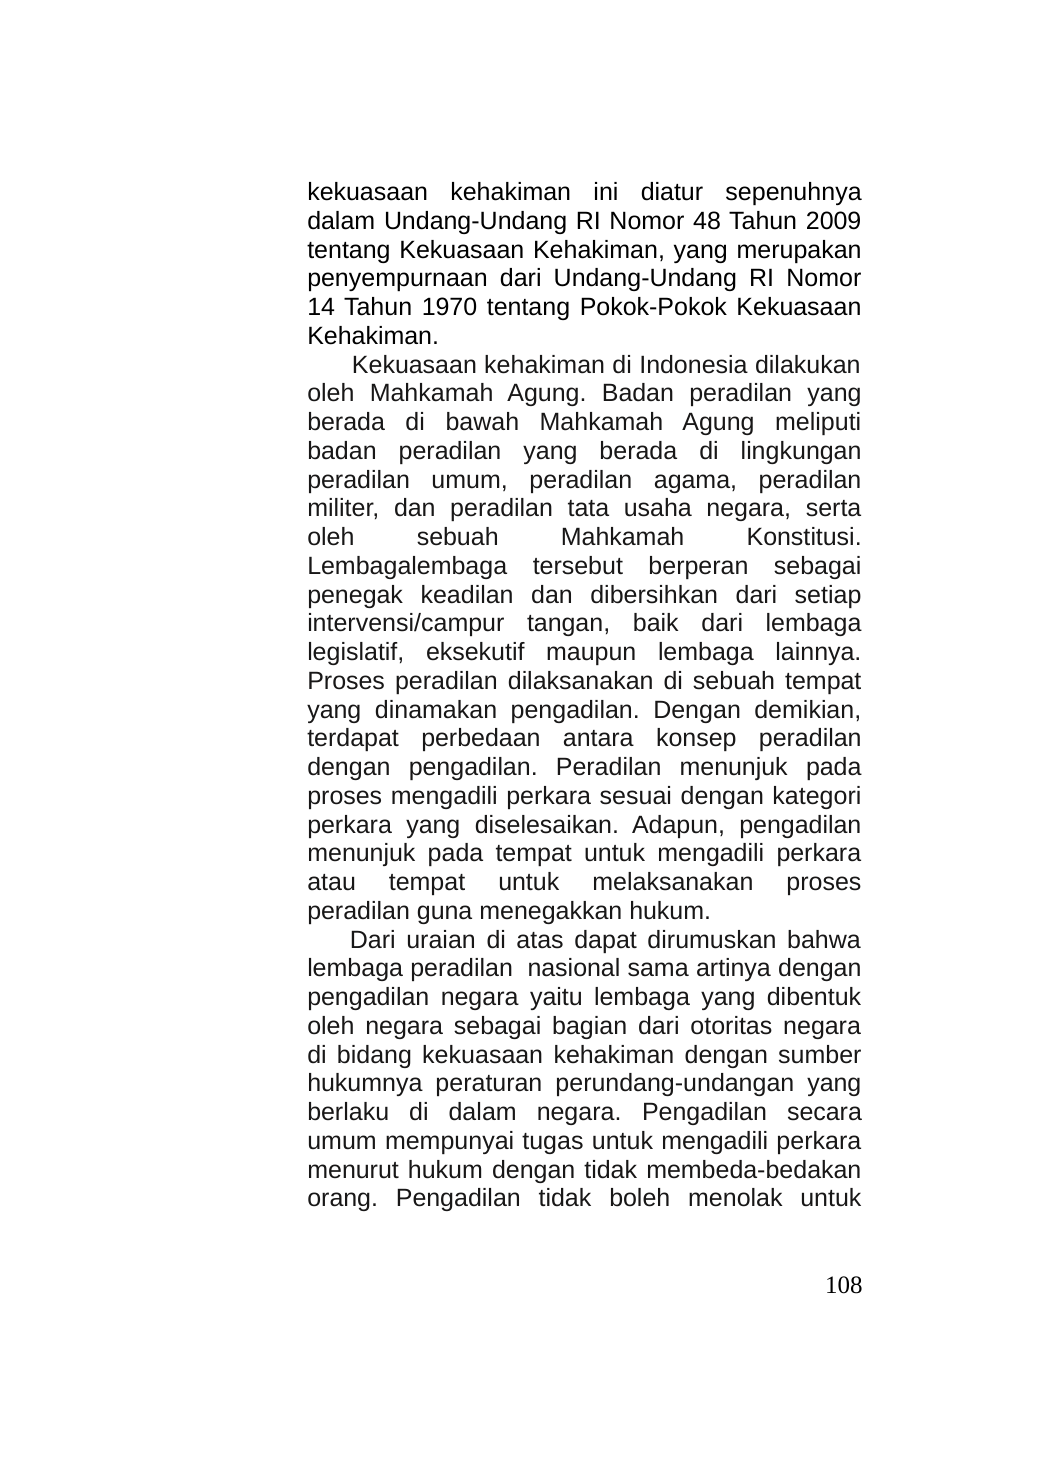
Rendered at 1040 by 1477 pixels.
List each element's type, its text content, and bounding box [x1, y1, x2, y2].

text kekuasaan kehakiman ini diatur sepenuhnya dalam Undang-Undang RI Nomor 48 Tahun 2009 tentang Kekuasaan Kehakiman, yang merupakan penyempurnaan dari Undang-Undang RI Nomor 14 Tahun 1970 tentang Pokok-Pokok Kekuasaan Kehakiman. [307, 177, 862, 350]
text Dari uraian di atas dapat dirumuskan bahwa lembaga peradilan nasional sama artinya dengan pengadilan negara yaitu lembaga yang dibentuk oleh negara sebagai bagian dari otoritas negara di bidang kekuasaan kehakiman dengan sumber hukumnya peraturan perundang-undangan yang berlaku di dalam negara. Pengadilan secara umum mempunyai tugas untuk mengadili perkara menurut hukum dengan tidak membeda-bedakan orang. Pengadilan tidak boleh menolak untuk [307, 925, 862, 1212]
text Kekuasaan kehakiman di Indonesia dilakukan oleh Mahkamah Agung. Badan peradilan yang berada di bawah Mahkamah Agung meliputi badan peradilan yang berada di lingkungan peradilan umum, peradilan agama, peradilan militer, dan peradilan tata usaha negara, serta oleh sebuah Mahkamah Konstitusi. Lembagalembaga tersebut berperan sebagai penegak keadilan dan dibersihkan dari setiap intervensi/campur tangan, baik dari lembaga legislatif, eksekutif maupun lembaga lainnya. Proses peradilan dilaksanakan di sebuah tempat yang dinamakan pengadilan. Dengan demikian, terdapat perbedaan antara konsep peradilan dengan pengadilan. Peradilan menunjuk pada proses mengadili perkara sesuai dengan kategori perkara yang diselesaikan. Adapun, pengadilan menunjuk pada tempat untuk mengadili perkara atau tempat untuk melaksanakan proses peradilan guna menegakkan hukum. [307, 350, 862, 925]
